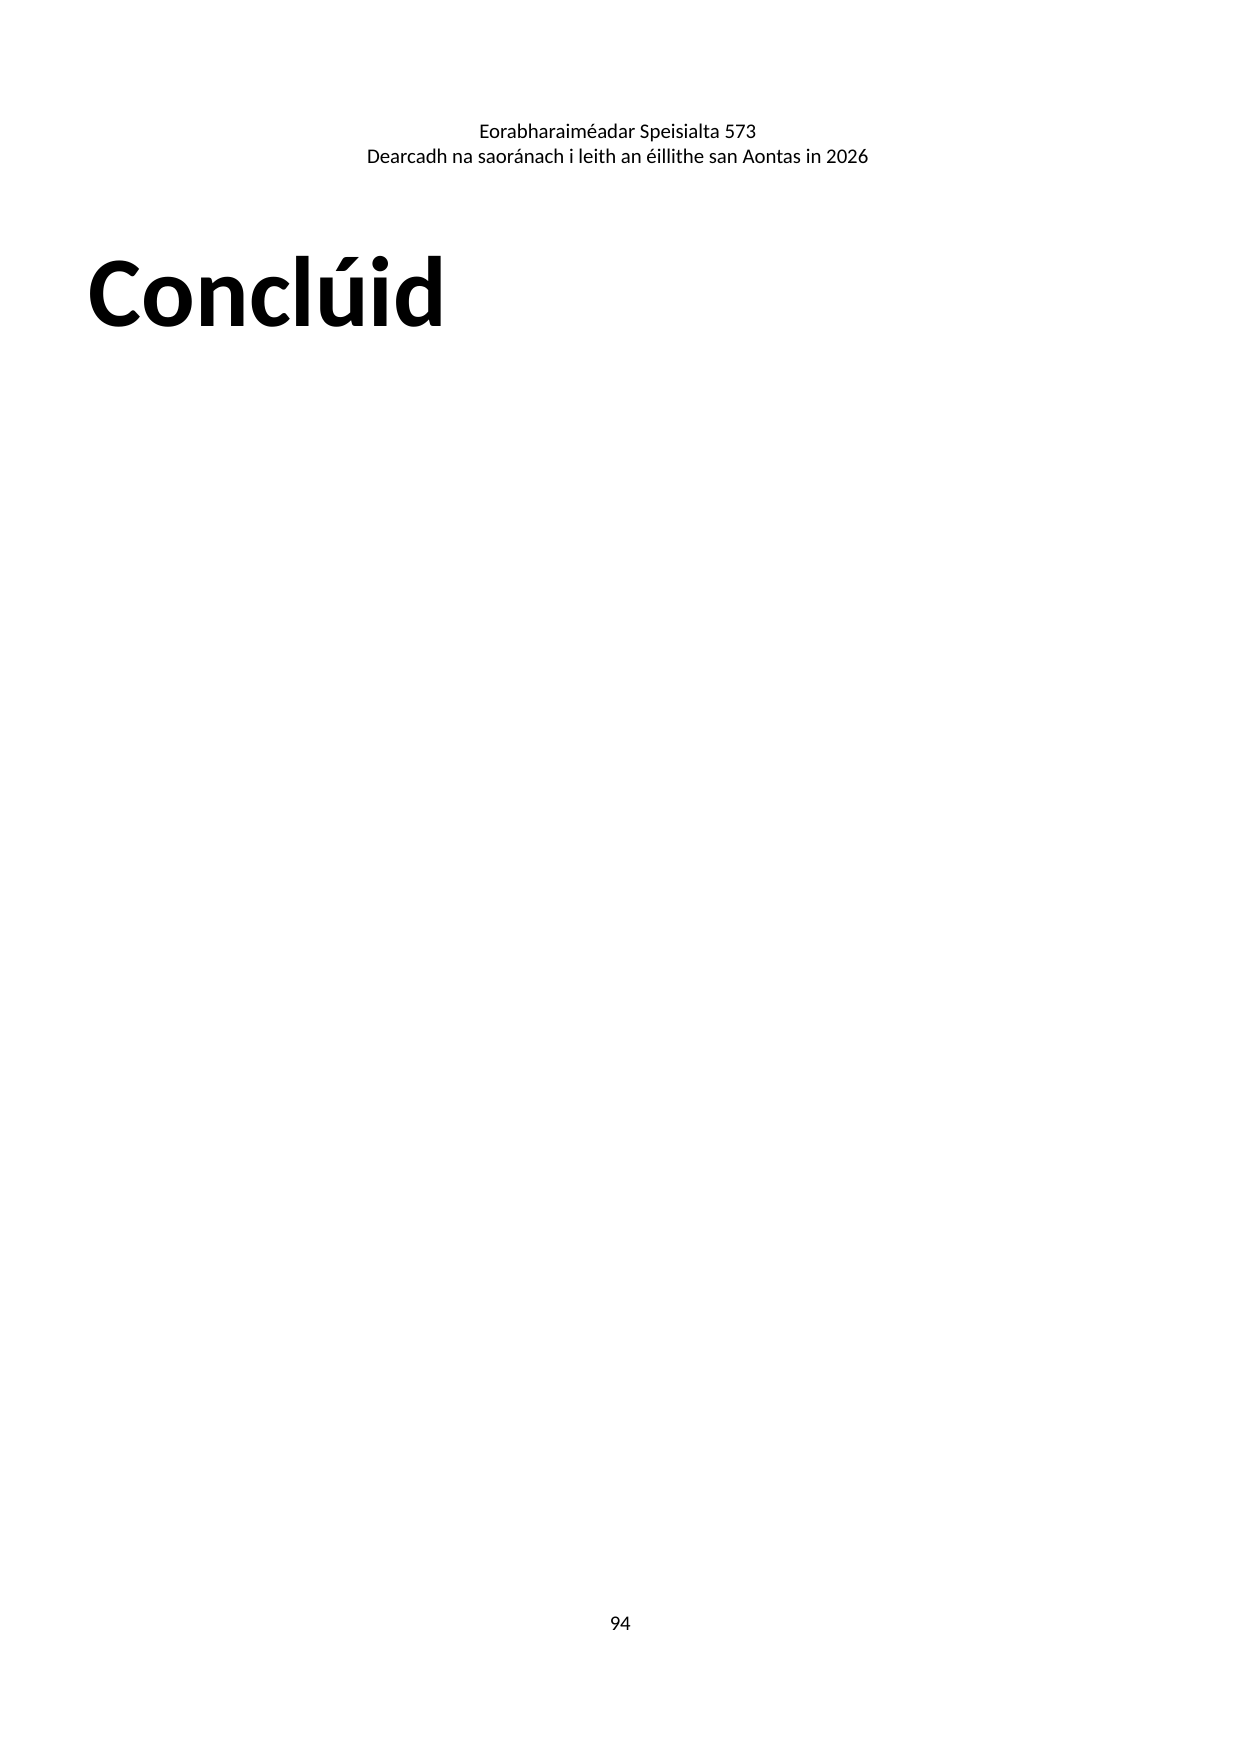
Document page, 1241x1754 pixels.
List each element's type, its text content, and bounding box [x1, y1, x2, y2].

subtitle Conclúid [88, 230, 1152, 352]
